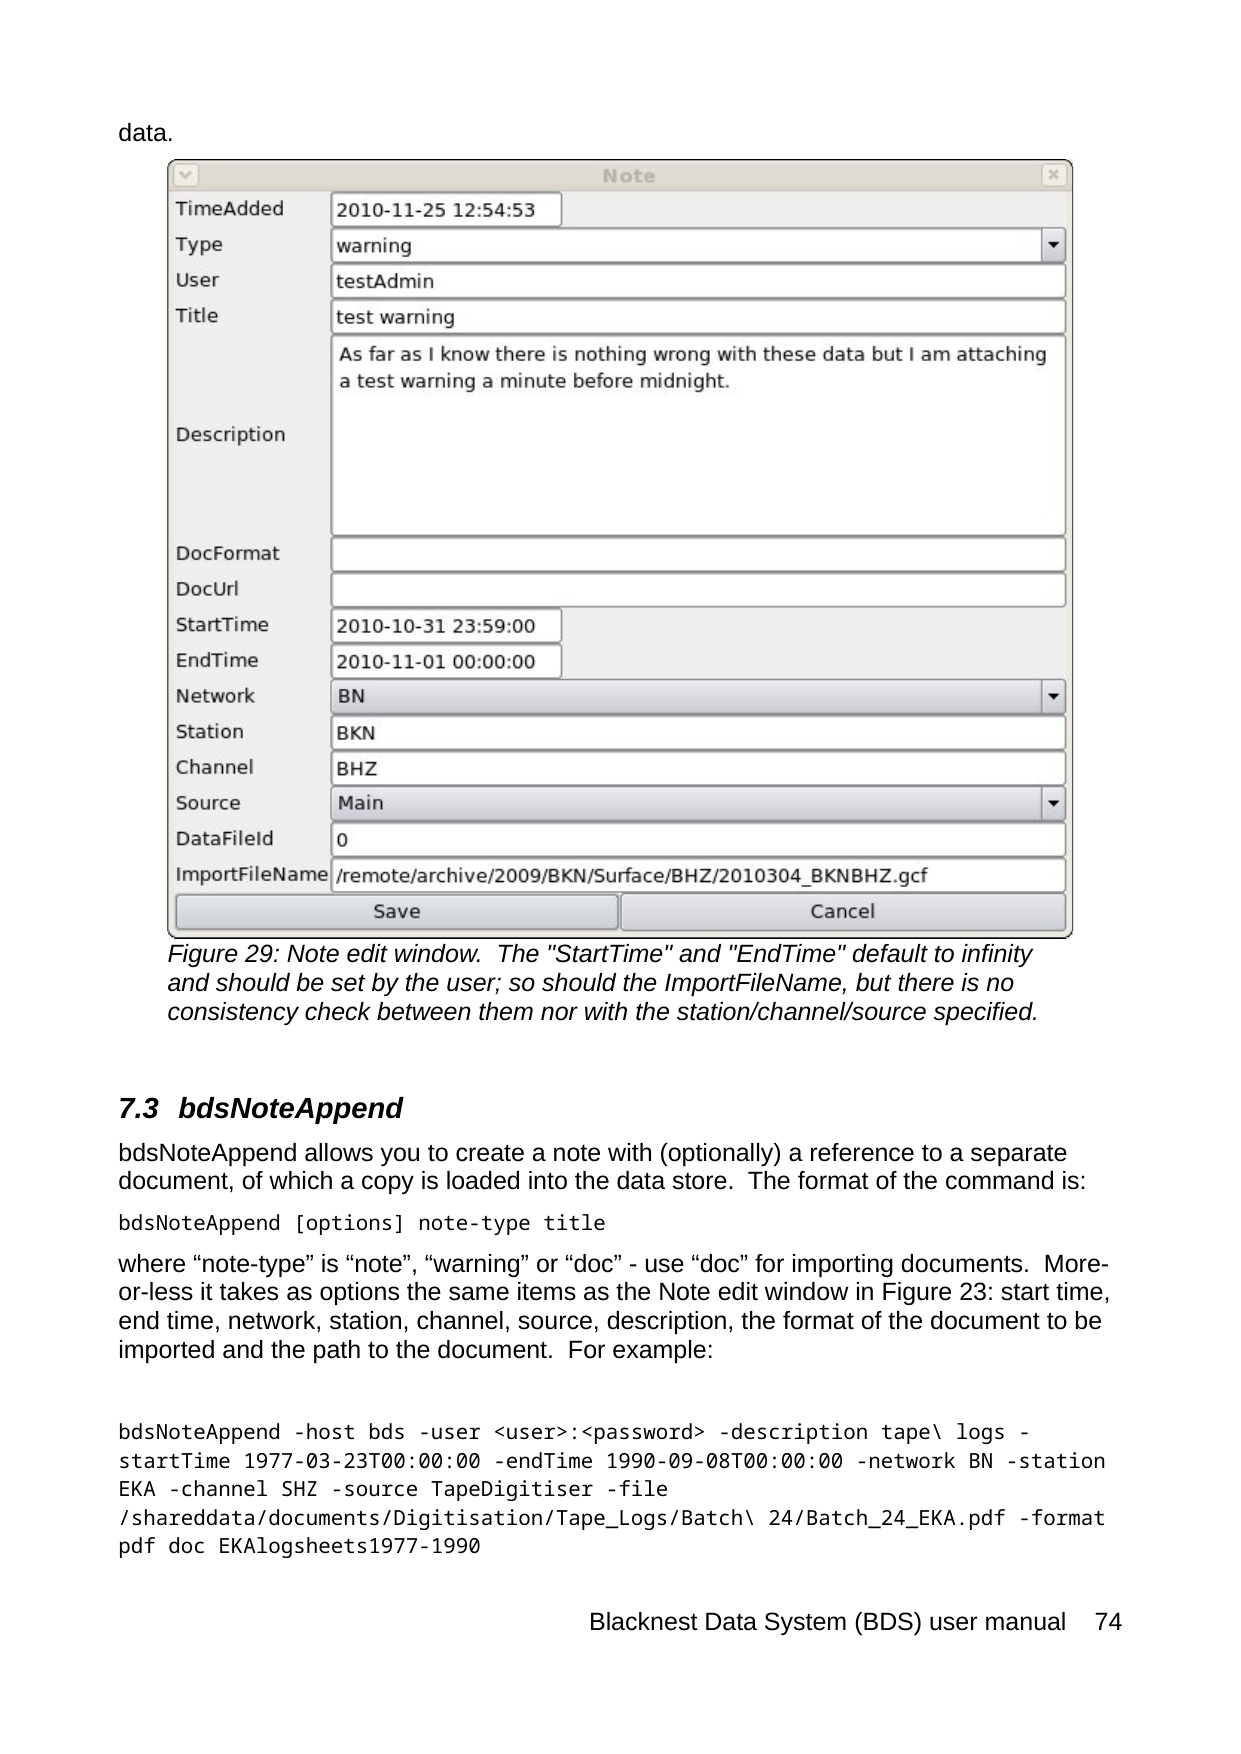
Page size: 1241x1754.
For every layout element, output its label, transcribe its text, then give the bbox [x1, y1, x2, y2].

picture [167, 159, 1074, 939]
text Figure 29: Note edit window. The "StartTime" and "EndTime" default to infinity and should be set by the user; so should the ImportFileName, but there is no consistency check between them nor with the station/channel/source specified. [167, 939, 1073, 1025]
text where “note-type” is “note”, “warning” or “doc” - use “doc” for importing documents. More-or-less it takes as options the same items as the Note edit window in Figure 23: start time, end time, network, station, channel, source, description, the format of the document to be imported and the path to the document. For example: [118, 1248, 1122, 1363]
text data. [118, 118, 1122, 147]
subtitle bdsNoteAppend [118, 1092, 1122, 1125]
text bdsNoteAppend -host bds -user <user>:<password> -description tape\ logs -startTime 1977-03-23T00:00:00 -endTime 1990-09-08T00:00:00 -network BN -station EKA -channel SHZ -source TapeDigitiser -file /shareddata/documents/Digitisation/Tape_Logs/Batch\ 24/Batch_24_EKA.pdf -format pdf doc EKAlogsheets1977-1990 [118, 1417, 1122, 1559]
text bdsNoteAppend allows you to create a note with (optionally) a reference to a separate document, of which a copy is loaded into the data store. The format of the command is: [118, 1138, 1122, 1195]
text bdsNoteAppend [options] note-type title [118, 1208, 1122, 1236]
